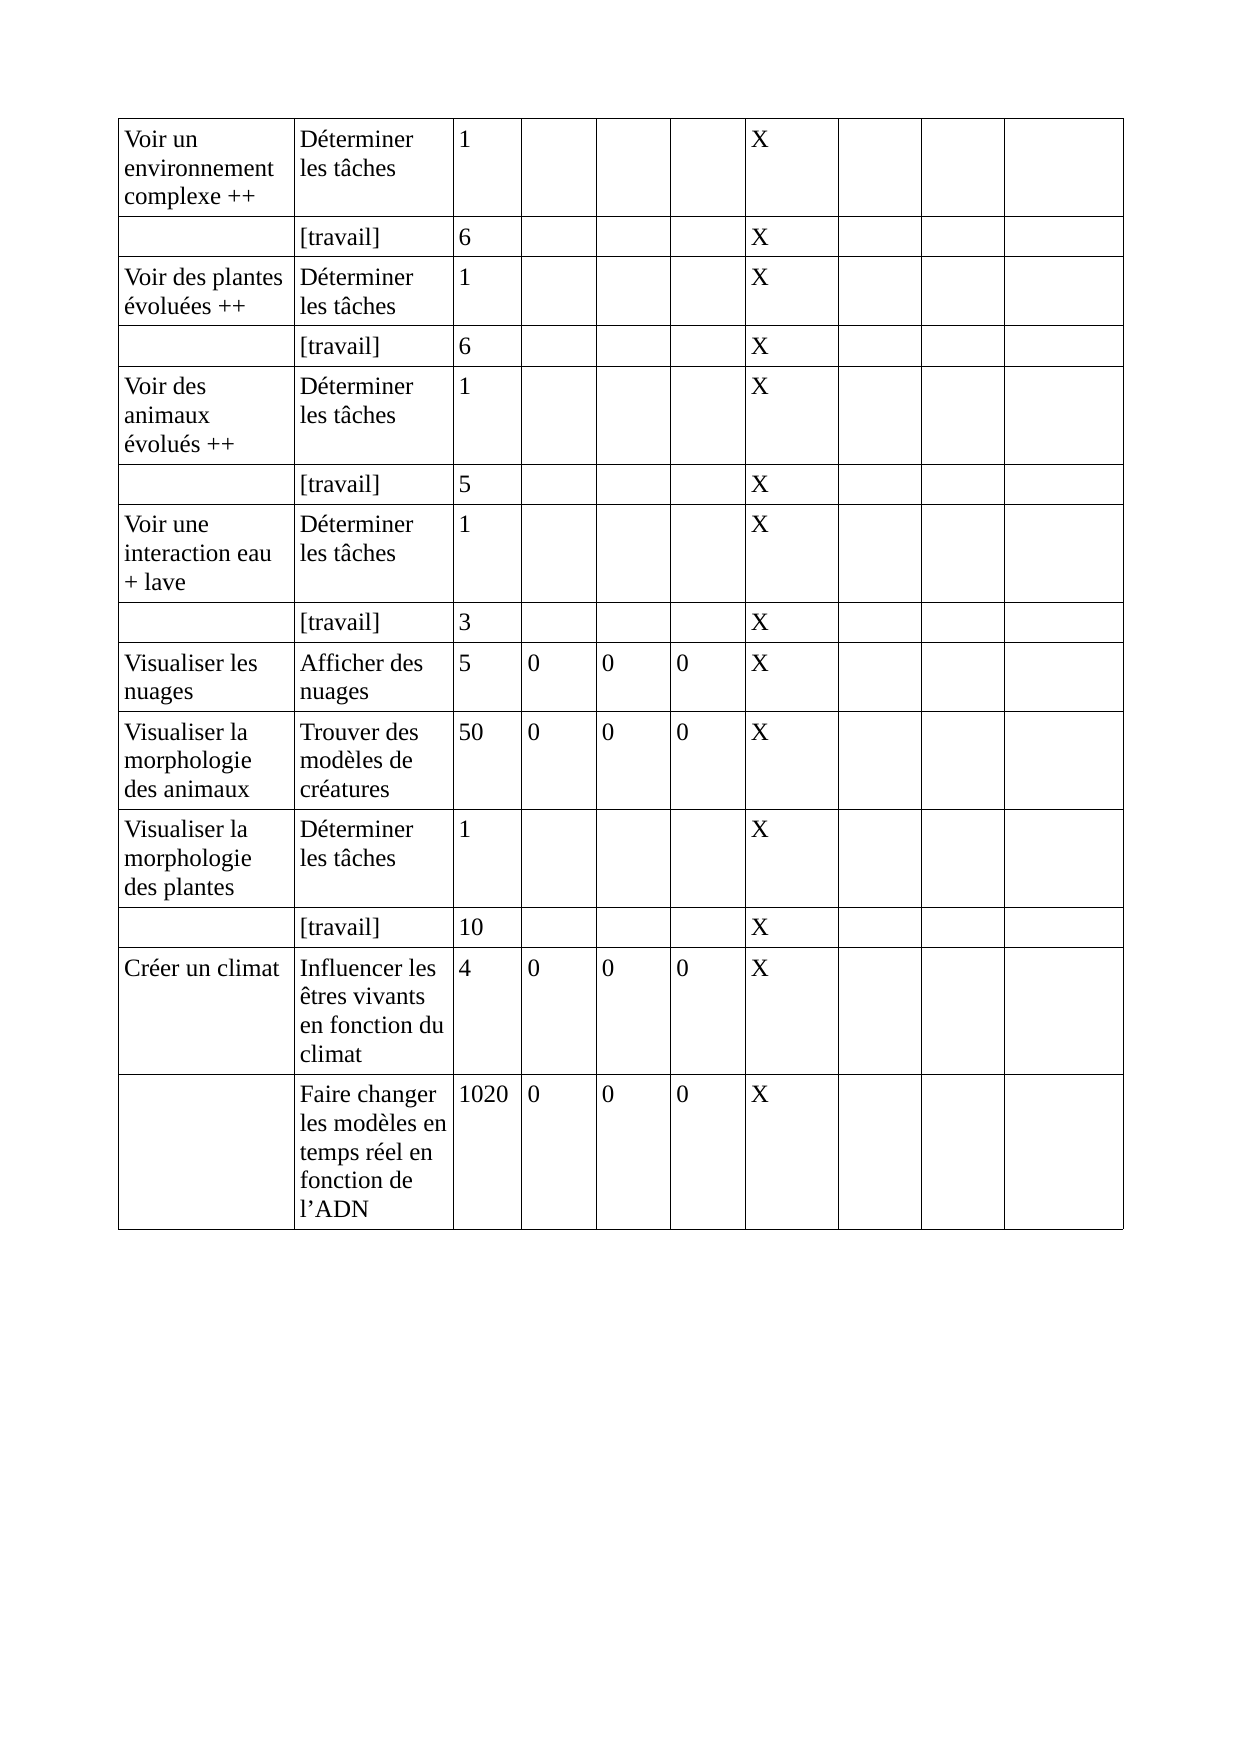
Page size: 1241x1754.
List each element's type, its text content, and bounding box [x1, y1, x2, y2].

table_cell [922, 810, 1004, 907]
table_cell [839, 326, 921, 366]
table_cell [922, 1075, 1004, 1229]
table_cell [119, 465, 294, 504]
table_cell [1005, 810, 1123, 907]
table_cell [922, 257, 1004, 325]
table_cell 0 [671, 643, 745, 711]
table_cell [119, 908, 294, 947]
table_cell [522, 603, 596, 642]
table_cell X [746, 119, 838, 216]
table_cell Voir des animaux évolués ++ [119, 367, 294, 463]
table_cell [839, 257, 921, 325]
table_cell Voir un environnement complexe ++ [119, 119, 294, 216]
table_cell X [746, 465, 838, 504]
table_cell [922, 217, 1004, 256]
table_cell [522, 119, 596, 216]
table_cell X [746, 948, 838, 1073]
table_cell X [746, 1075, 838, 1229]
table_cell 0 [522, 712, 596, 809]
table_cell [671, 810, 745, 907]
table_cell [1005, 119, 1123, 216]
table_cell [922, 505, 1004, 602]
table_cell [671, 326, 745, 366]
table_cell [922, 712, 1004, 809]
table_cell [839, 908, 921, 947]
table_cell [1005, 712, 1123, 809]
table_cell [922, 465, 1004, 504]
table_cell [1005, 948, 1123, 1073]
table_cell [839, 465, 921, 504]
table_cell 1 [454, 119, 521, 216]
table_cell [1005, 217, 1123, 256]
table_cell [922, 908, 1004, 947]
table_cell [travail] [295, 326, 453, 366]
table_cell 0 [522, 948, 596, 1073]
table_cell 50 [454, 712, 521, 809]
table_cell [922, 367, 1004, 463]
table_cell [119, 326, 294, 366]
table_cell X [746, 326, 838, 366]
table_cell [travail] [295, 908, 453, 947]
table_cell Déterminer les tâches [295, 257, 453, 325]
table_cell [671, 217, 745, 256]
table_cell [671, 367, 745, 463]
table_cell [522, 908, 596, 947]
table_cell [119, 603, 294, 642]
table_cell 5 [454, 465, 521, 504]
table_cell [522, 217, 596, 256]
table_cell [839, 217, 921, 256]
table_cell [597, 257, 670, 325]
table_cell [839, 948, 921, 1073]
table_cell 0 [671, 1075, 745, 1229]
table_cell X [746, 505, 838, 602]
table_cell Créer un climat [119, 948, 294, 1073]
table_cell Visualiser la morphologie des animaux [119, 712, 294, 809]
table_cell [922, 948, 1004, 1073]
table_cell [922, 603, 1004, 642]
table_cell [839, 643, 921, 711]
table_cell [839, 505, 921, 602]
table_cell [839, 712, 921, 809]
table_cell 0 [671, 948, 745, 1073]
table_cell Visualiser la morphologie des plantes [119, 810, 294, 907]
table_cell [597, 603, 670, 642]
table_cell X [746, 908, 838, 947]
table_cell [1005, 257, 1123, 325]
table_cell Trouver des modèles de créatures [295, 712, 453, 809]
table_cell 0 [597, 712, 670, 809]
table_cell [119, 1075, 294, 1229]
table_cell 1 [454, 367, 521, 463]
table_cell [1005, 505, 1123, 602]
table_cell 0 [597, 643, 670, 711]
table_cell [522, 326, 596, 366]
table_cell [522, 810, 596, 907]
table_cell Déterminer les tâches [295, 367, 453, 463]
table_cell [597, 217, 670, 256]
table_cell 0 [671, 712, 745, 809]
table_cell [1005, 603, 1123, 642]
table_cell [1005, 1075, 1123, 1229]
table_cell [922, 326, 1004, 366]
table_cell X [746, 257, 838, 325]
table_cell X [746, 643, 838, 711]
table_cell [travail] [295, 217, 453, 256]
table_cell X [746, 367, 838, 463]
table_cell Visualiser les nuages [119, 643, 294, 711]
table_cell 0 [597, 1075, 670, 1229]
table_cell X [746, 217, 838, 256]
table_cell X [746, 712, 838, 809]
table_cell 10 [454, 908, 521, 947]
table_cell [597, 326, 670, 366]
table_cell [839, 1075, 921, 1229]
table_cell Déterminer les tâches [295, 119, 453, 216]
table_cell [travail] [295, 465, 453, 504]
table_cell [839, 119, 921, 216]
table_cell 6 [454, 326, 521, 366]
table_cell [597, 908, 670, 947]
table_cell 4 [454, 948, 521, 1073]
table_cell Faire changer les modèles en temps réel en fonction de l’ADN [295, 1075, 453, 1229]
table_cell [839, 810, 921, 907]
table_cell [671, 465, 745, 504]
table_cell [522, 505, 596, 602]
table_cell [1005, 643, 1123, 711]
table_cell [671, 119, 745, 216]
table_cell [travail] [295, 603, 453, 642]
table_cell 1 [454, 257, 521, 325]
table_cell Voir des plantes évoluées ++ [119, 257, 294, 325]
table_cell 1 [454, 505, 521, 602]
table_cell [839, 367, 921, 463]
table_cell Déterminer les tâches [295, 810, 453, 907]
table_cell 5 [454, 643, 521, 711]
table_cell [597, 465, 670, 504]
table_cell [522, 257, 596, 325]
table_cell [671, 257, 745, 325]
table_cell 1 [454, 810, 521, 907]
table_cell [119, 217, 294, 256]
table_cell Voir une interaction eau + lave [119, 505, 294, 602]
table_cell [597, 810, 670, 907]
table_cell [1005, 326, 1123, 366]
table_cell 0 [522, 1075, 596, 1229]
table_cell X [746, 603, 838, 642]
table_cell Influencer les êtres vivants en fonction du climat [295, 948, 453, 1073]
table_cell [1005, 908, 1123, 947]
table_cell [1005, 367, 1123, 463]
table_cell 3 [454, 603, 521, 642]
table_cell Déterminer les tâches [295, 505, 453, 602]
table_cell 0 [597, 948, 670, 1073]
table_cell 6 [454, 217, 521, 256]
table_cell Afficher des nuages [295, 643, 453, 711]
table_cell [839, 603, 921, 642]
table_cell [922, 119, 1004, 216]
table_cell 0 [522, 643, 596, 711]
table_cell [597, 505, 670, 602]
table_cell [1005, 465, 1123, 504]
table_cell [671, 505, 745, 602]
table_cell 1020 [454, 1075, 521, 1229]
table_cell [922, 643, 1004, 711]
table_cell [597, 367, 670, 463]
table_cell [597, 119, 670, 216]
table_cell [522, 465, 596, 504]
table_cell [522, 367, 596, 463]
table_cell X [746, 810, 838, 907]
table_cell [671, 908, 745, 947]
table_cell [671, 603, 745, 642]
